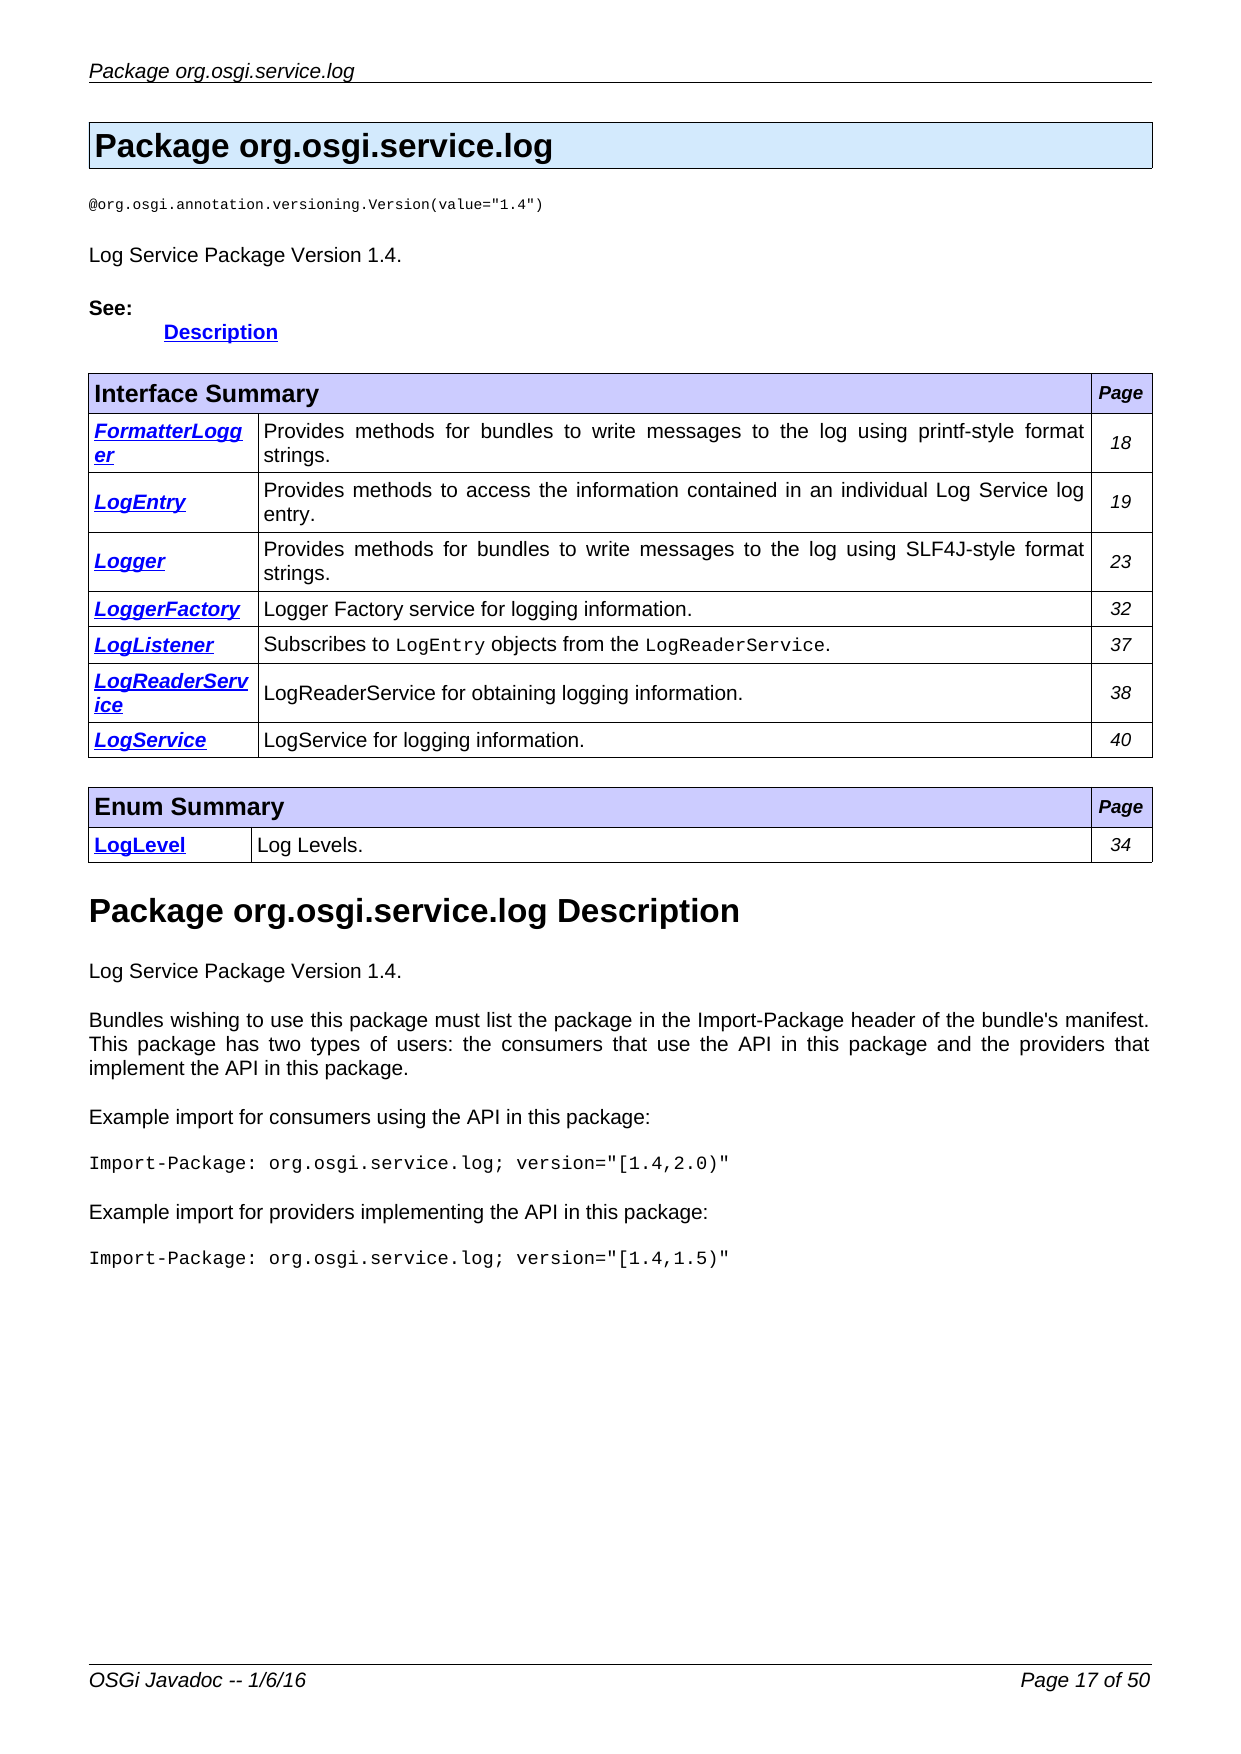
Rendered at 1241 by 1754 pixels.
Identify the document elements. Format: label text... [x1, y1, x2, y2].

table_cell 23 [1092, 533, 1152, 591]
table_cell LogListener [89, 627, 258, 663]
text See: [88, 296, 1152, 320]
table_cell LogReaderService [89, 664, 258, 722]
table_cell 35 [1092, 627, 1152, 663]
table_cell LogService for logging information. [259, 723, 1091, 757]
table_cell Logger [89, 533, 258, 591]
table_cell Provides methods to access the information contained in an individual Log Service log entry. [259, 473, 1091, 532]
text Import-Package: org.osgi.service.log; version="[1.4,1.5)" [88, 1249, 1152, 1270]
text Package org.osgi.service.log Description [88, 891, 1152, 930]
text Log Service Package Version 1.4. [88, 959, 1152, 983]
table_cell LogReaderService for obtaining logging information. [259, 664, 1091, 722]
table_cell 36 [1092, 664, 1152, 722]
table_header Enum Summary [89, 788, 1091, 827]
table_cell LoggerFactory [89, 592, 258, 626]
table_cell 38 [1092, 723, 1152, 757]
text Description [163, 320, 1152, 344]
table_cell Provides methods for bundles to write messages to the log using SLF4J-style format strings. [259, 533, 1091, 591]
table_cell Log Levels. [252, 828, 1091, 862]
table_cell LogLevel [89, 828, 251, 862]
table_header Page [1092, 374, 1152, 413]
table_header Page [1092, 788, 1152, 827]
text Bundles wishing to use this package must list the package in the Import-Package header of the bundle's manifest. This package has two types of users: the consumers that use the API in this package and the providers that implement the API in this package. [88, 1008, 1152, 1080]
table_cell FormatterLogger [89, 414, 258, 472]
text Import-Package: org.osgi.service.log; version="[1.4,2.0)" [88, 1154, 1152, 1175]
text Log Service Package Version 1.4. [88, 243, 1152, 267]
table_cell 18 [1092, 414, 1152, 472]
table_header Interface Summary [89, 374, 1091, 413]
table_cell 31 [1092, 592, 1152, 626]
table_cell LogEntry [89, 473, 258, 532]
table_cell LogService [89, 723, 258, 757]
table_cell 19 [1092, 473, 1152, 532]
table_cell Logger Factory service for logging information. [259, 592, 1091, 626]
text Example import for consumers using the API in this package: [88, 1105, 1152, 1129]
text Example import for providers implementing the API in this package: [88, 1200, 1152, 1224]
table_cell Subscribes to LogEntry objects from the LogReaderService. [259, 627, 1091, 663]
text @org.osgi.annotation.versioning.Version(value="1.4") [88, 197, 1152, 213]
table_cell Provides methods for bundles to write messages to the log using printf-style format strings. [259, 414, 1091, 472]
subtitle Package org.osgi.service.log [90, 123, 1152, 168]
table_cell 33 [1092, 828, 1152, 862]
